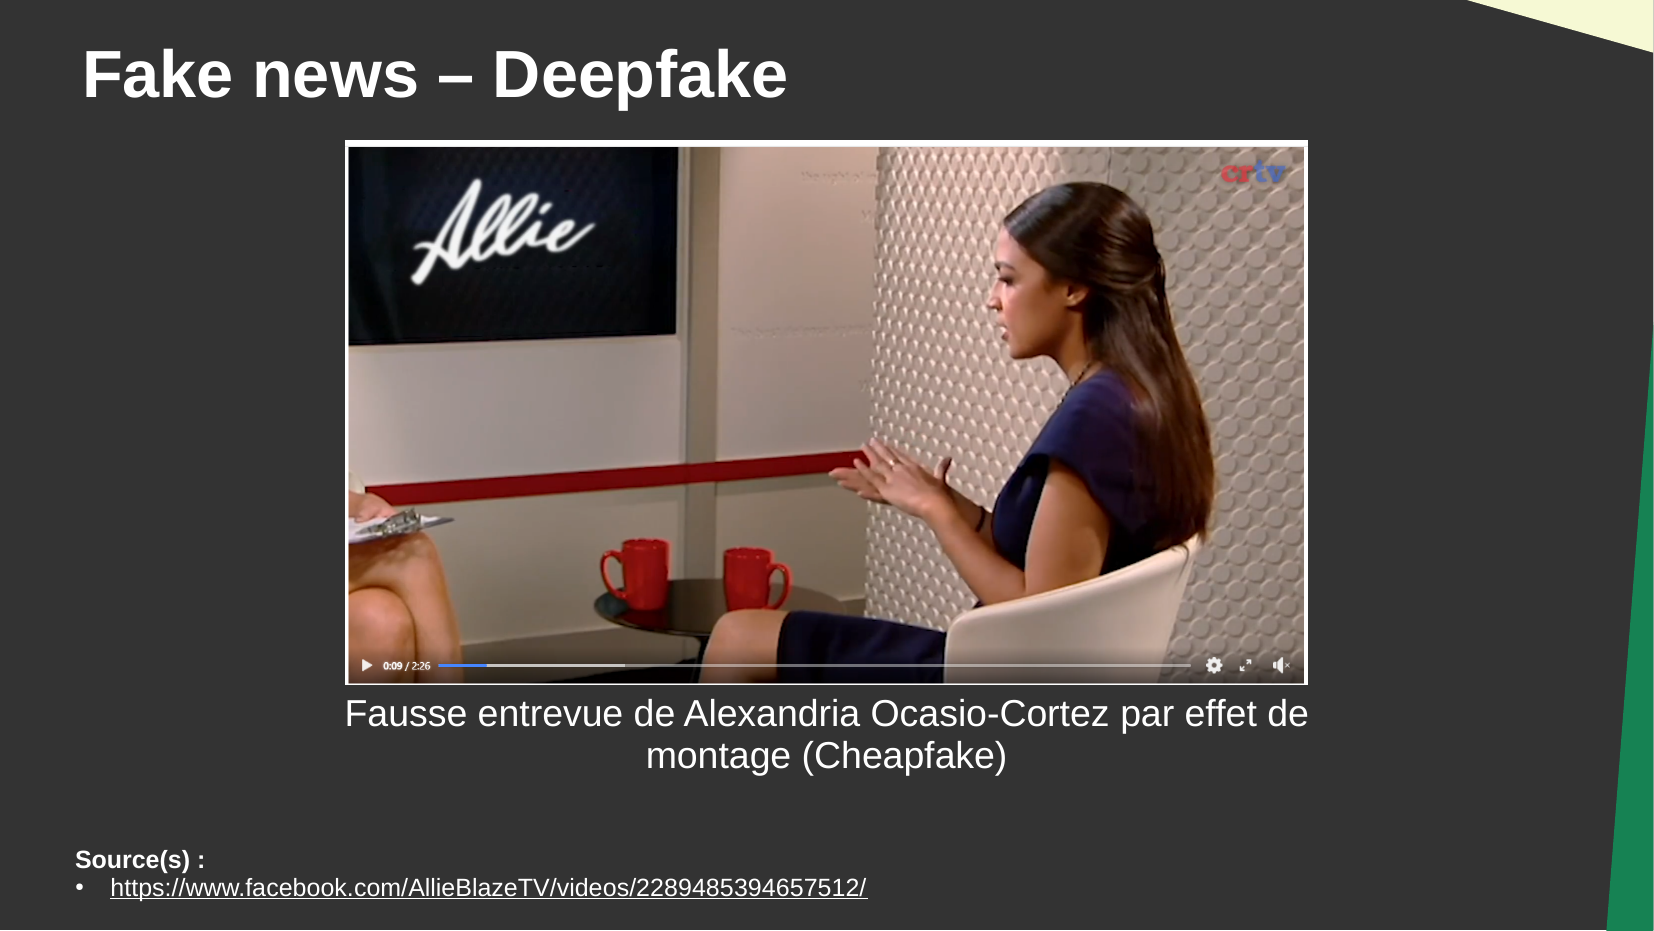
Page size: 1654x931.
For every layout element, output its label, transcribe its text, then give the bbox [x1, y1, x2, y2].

text_box Fausse entrevue de Alexandria Ocasio-Cortez par effet de montage (Cheapfake) [301, 685, 1353, 784]
text_box Source(s) : https://www.facebook.com/AllieBlazeTV/videos/2289485394657512/ [60, 838, 1546, 931]
picture [345, 140, 1308, 685]
text_box [1606, 315, 1654, 931]
title Fake news – Deepfake [82, 37, 1619, 112]
text_box [1466, 0, 1654, 53]
